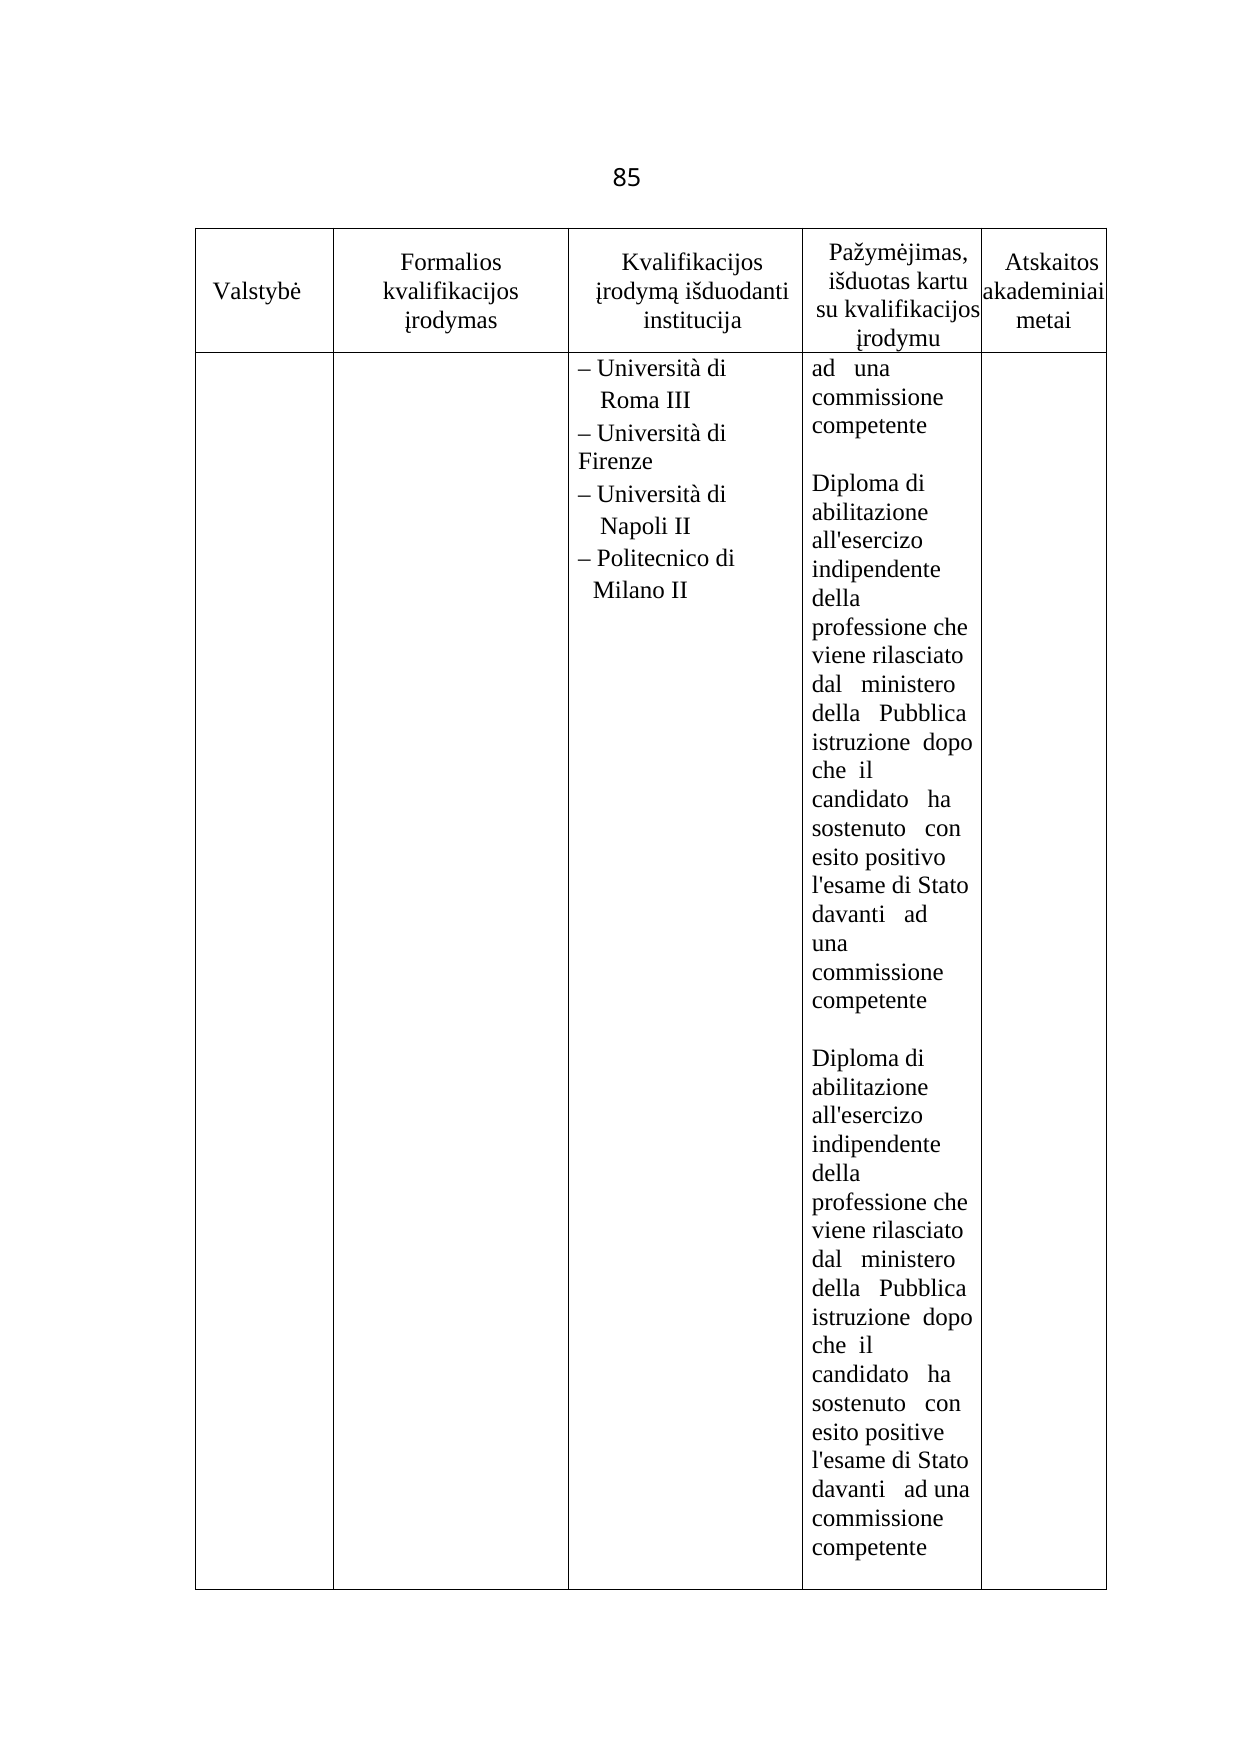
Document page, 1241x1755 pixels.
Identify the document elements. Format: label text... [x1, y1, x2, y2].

table_header Pažymėjimas, išduotas kartu su kvalifikacijos įrodymu [803, 229, 981, 352]
table_cell – Università di Roma III – Università di Firenze – Università di Napoli II – Politecnico di Milano II [569, 353, 802, 1589]
table_header Valstybė [196, 229, 333, 352]
table_cell [334, 353, 568, 1589]
table_header Formalios kvalifikacijos įrodymas [334, 229, 568, 352]
table_cell [196, 353, 333, 1589]
table_cell ad una commissione competente Diploma di abilitazione all'esercizo indipendente della professione che viene rilasciato dal ministero della Pubblica istruzione dopo che il candidato ha sostenuto con esito positivo l'esame di Stato davanti ad una commissione competente Diploma di abilitazione all'esercizo indipendente della professione che viene rilasciato dal ministero della Pubblica istruzione dopo che il candidato ha sostenuto con esito positive l'esame di Stato davanti ad una commissione competente [803, 353, 981, 1589]
table_header Kvalifikacijos įrodymą išduodanti institucija [569, 229, 802, 352]
table_cell [982, 353, 1106, 1589]
table_header Atskaitos akademiniai metai [982, 229, 1106, 352]
